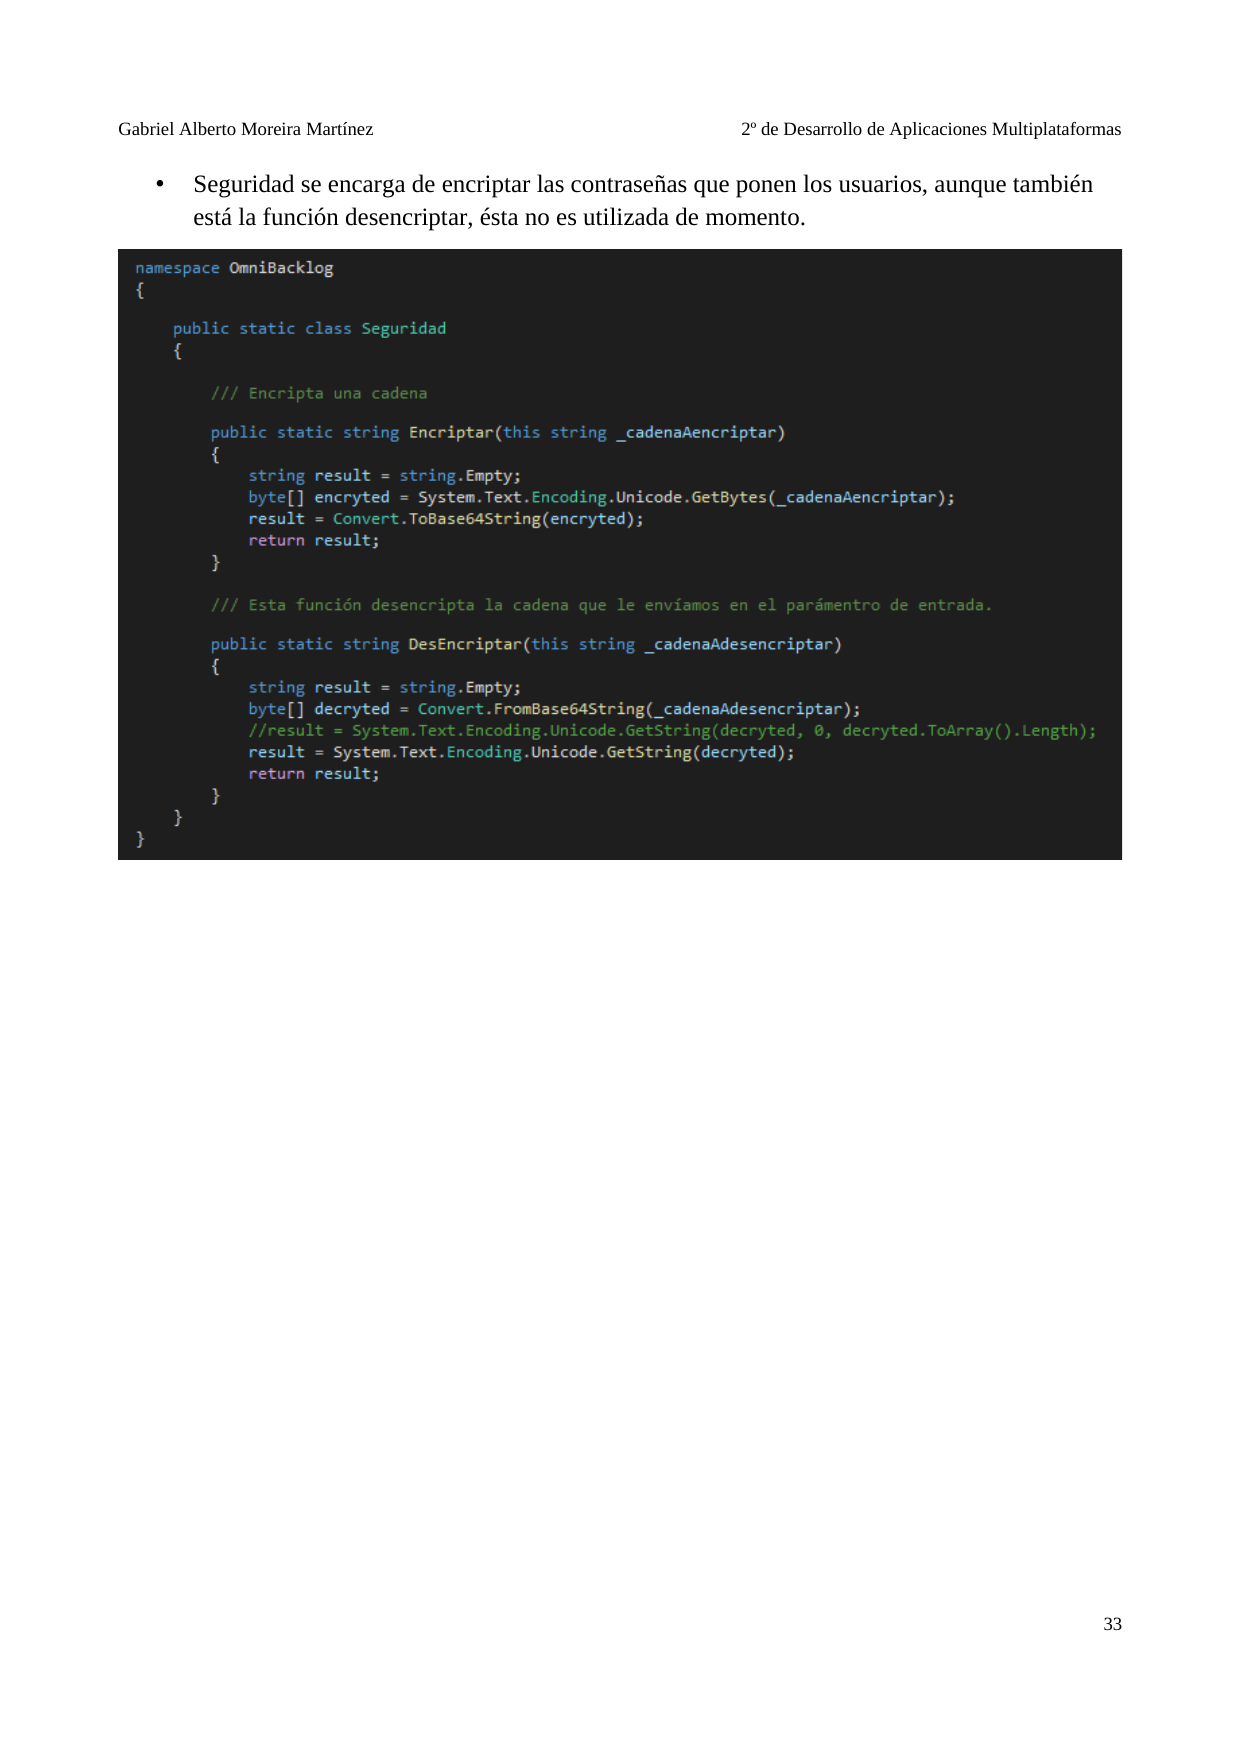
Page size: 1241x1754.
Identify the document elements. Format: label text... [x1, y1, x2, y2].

picture [118, 249, 1123, 860]
list Seguridad se encarga de encriptar las contraseñas que ponen los usuarios, aunque también está la función desencriptar, ésta no es utilizada de momento. [156, 169, 1122, 231]
